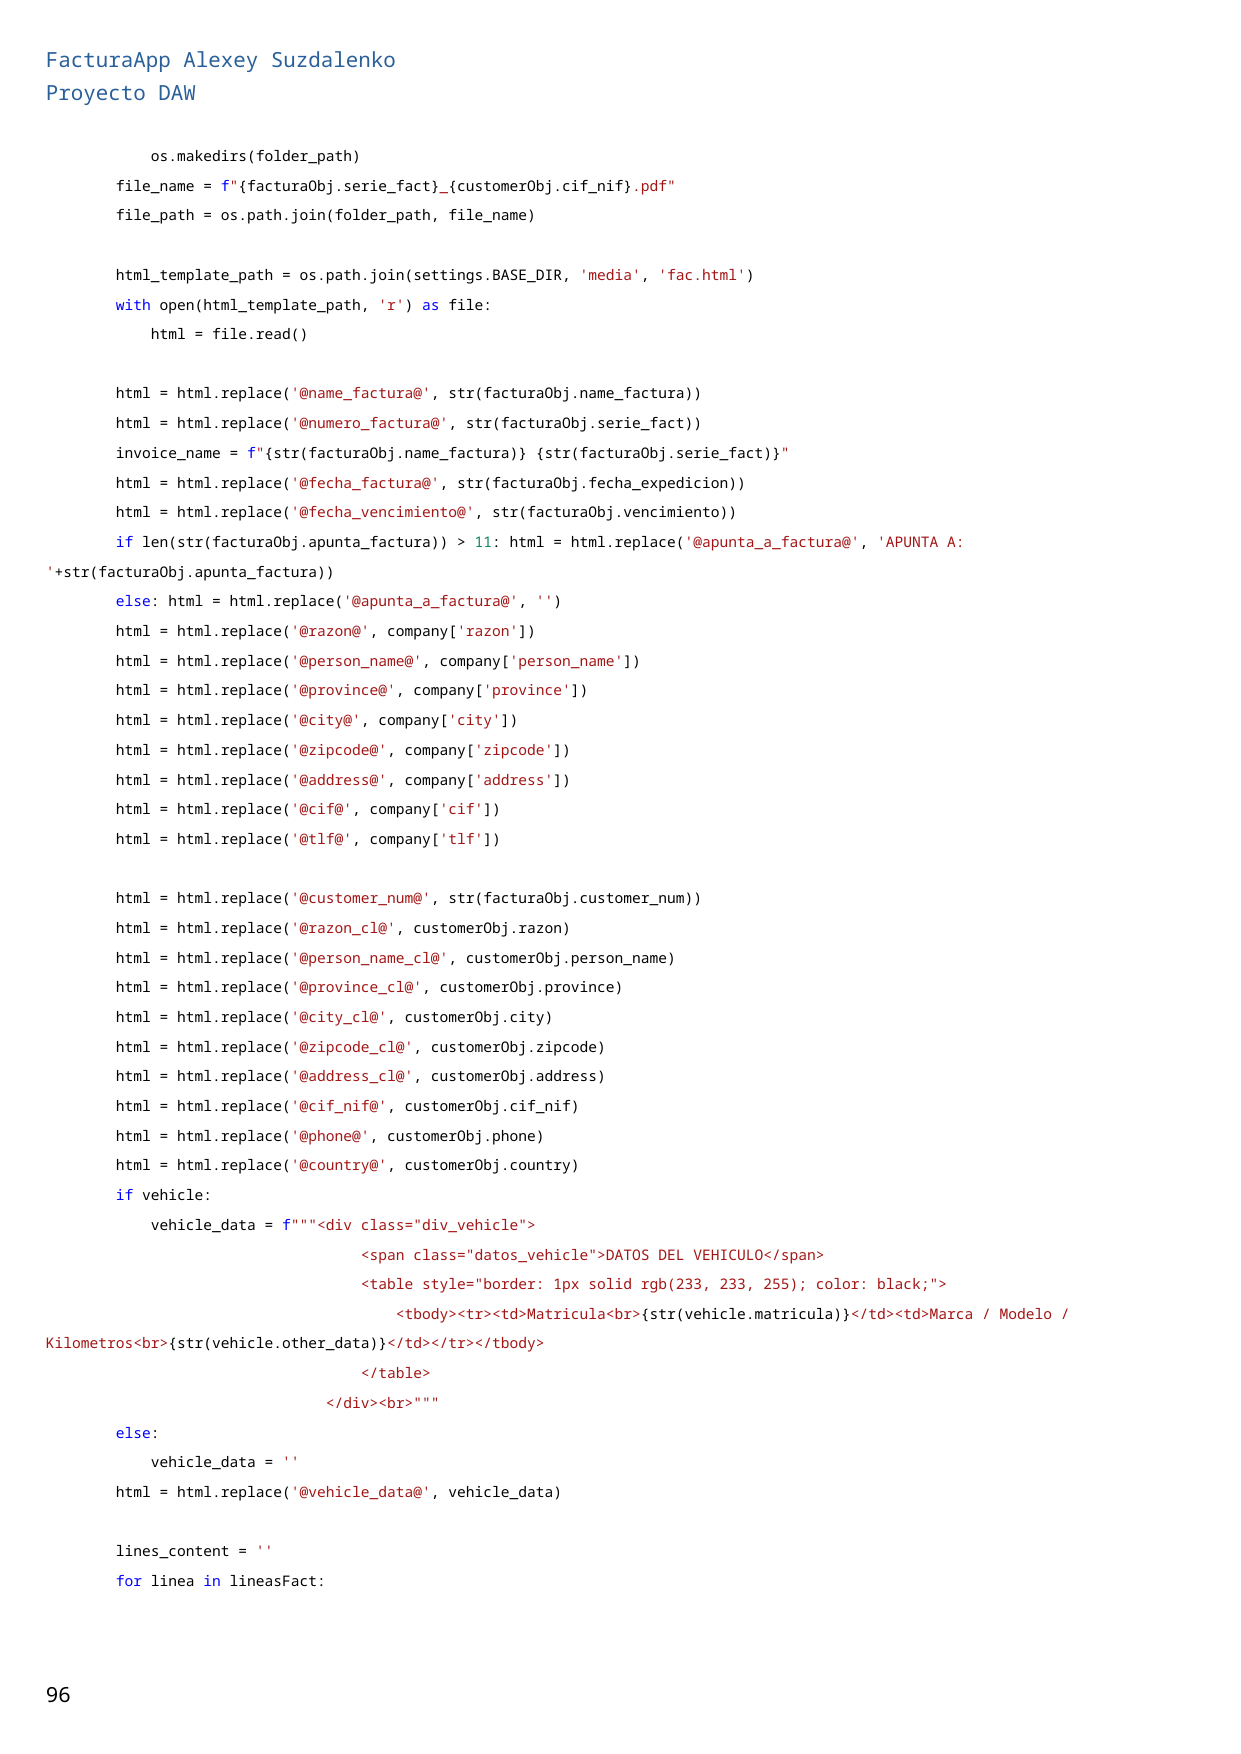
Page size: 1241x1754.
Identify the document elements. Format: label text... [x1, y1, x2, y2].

text html = html.replace('@fecha_vencimiento@', str(facturaObj.vencimiento)) [46, 492, 1195, 522]
text vehicle_data = f"""<div class="div_vehicle"> [46, 1205, 1195, 1234]
text vehicle_data = '' [46, 1442, 1195, 1472]
text file_path = os.path.join(folder_path, file_name) [46, 195, 1195, 225]
text html = html.replace('@vehicle_data@', vehicle_data) [46, 1472, 1195, 1502]
text else: html = html.replace('@apunta_a_factura@', '') [46, 581, 1195, 611]
text if len(str(facturaObj.apunta_factura)) > 11: html = html.replace('@apunta_a_factura@', 'APUNTA A: '+str(facturaObj.apunta_factura)) [46, 522, 1195, 581]
text <tbody><tr><td>Matricula<br>{str(vehicle.matricula)}</td><td>Marca / Modelo / Kilometros<br>{str(vehicle.other_data)}</td></tr></tbody> [46, 1294, 1195, 1353]
text html = html.replace('@zipcode@', company['zipcode']) [46, 730, 1195, 759]
text html = html.replace('@address_cl@', customerObj.address) [46, 1056, 1195, 1086]
text </table> [46, 1353, 1195, 1383]
text with open(html_template_path, 'r') as file: [46, 284, 1195, 314]
text html = html.replace('@cif_nif@', customerObj.cif_nif) [46, 1086, 1195, 1116]
text html = html.replace('@city@', company['city']) [46, 700, 1195, 730]
text lines_content = '' [46, 1531, 1195, 1561]
text file_name = f"{facturaObj.serie_fact}_{customerObj.cif_nif}.pdf" [46, 166, 1195, 195]
text html = html.replace('@razon_cl@', customerObj.razon) [46, 908, 1195, 938]
text html = html.replace('@zipcode_cl@', customerObj.zipcode) [46, 1027, 1195, 1056]
text html = html.replace('@address@', company['address']) [46, 759, 1195, 789]
text html = html.replace('@country@', customerObj.country) [46, 1145, 1195, 1175]
text <span class="datos_vehicle">DATOS DEL VEHICULO</span> [46, 1234, 1195, 1264]
text os.makedirs(folder_path) [46, 136, 1195, 166]
text <table style="border: 1px solid rgb(233, 233, 255); color: black;"> [46, 1264, 1195, 1294]
text html = html.replace('@phone@', customerObj.phone) [46, 1116, 1195, 1145]
text html = html.replace('@customer_num@', str(facturaObj.customer_num)) [46, 878, 1195, 908]
text html = html.replace('@person_name_cl@', customerObj.person_name) [46, 938, 1195, 967]
text html = file.read() [46, 314, 1195, 344]
text else: [46, 1413, 1195, 1442]
text for linea in lineasFact: [46, 1561, 1195, 1591]
text html = html.replace('@name_factura@', str(facturaObj.name_factura)) [46, 373, 1195, 403]
text html_template_path = os.path.join(settings.BASE_DIR, 'media', 'fac.html') [46, 255, 1195, 284]
text html = html.replace('@person_name@', company['person_name']) [46, 641, 1195, 670]
text html = html.replace('@fecha_factura@', str(facturaObj.fecha_expedicion)) [46, 463, 1195, 492]
text html = html.replace('@razon@', company['razon']) [46, 611, 1195, 641]
text html = html.replace('@province_cl@', customerObj.province) [46, 967, 1195, 997]
text html = html.replace('@province@', company['province']) [46, 670, 1195, 700]
text html = html.replace('@city_cl@', customerObj.city) [46, 997, 1195, 1027]
text html = html.replace('@tlf@', company['tlf']) [46, 819, 1195, 848]
text html = html.replace('@numero_factura@', str(facturaObj.serie_fact)) [46, 403, 1195, 433]
text invoice_name = f"{str(facturaObj.name_factura)} {str(facturaObj.serie_fact)}" [46, 433, 1195, 463]
text </div><br>""" [46, 1383, 1195, 1413]
text html = html.replace('@cif@', company['cif']) [46, 789, 1195, 819]
text if vehicle: [46, 1175, 1195, 1205]
